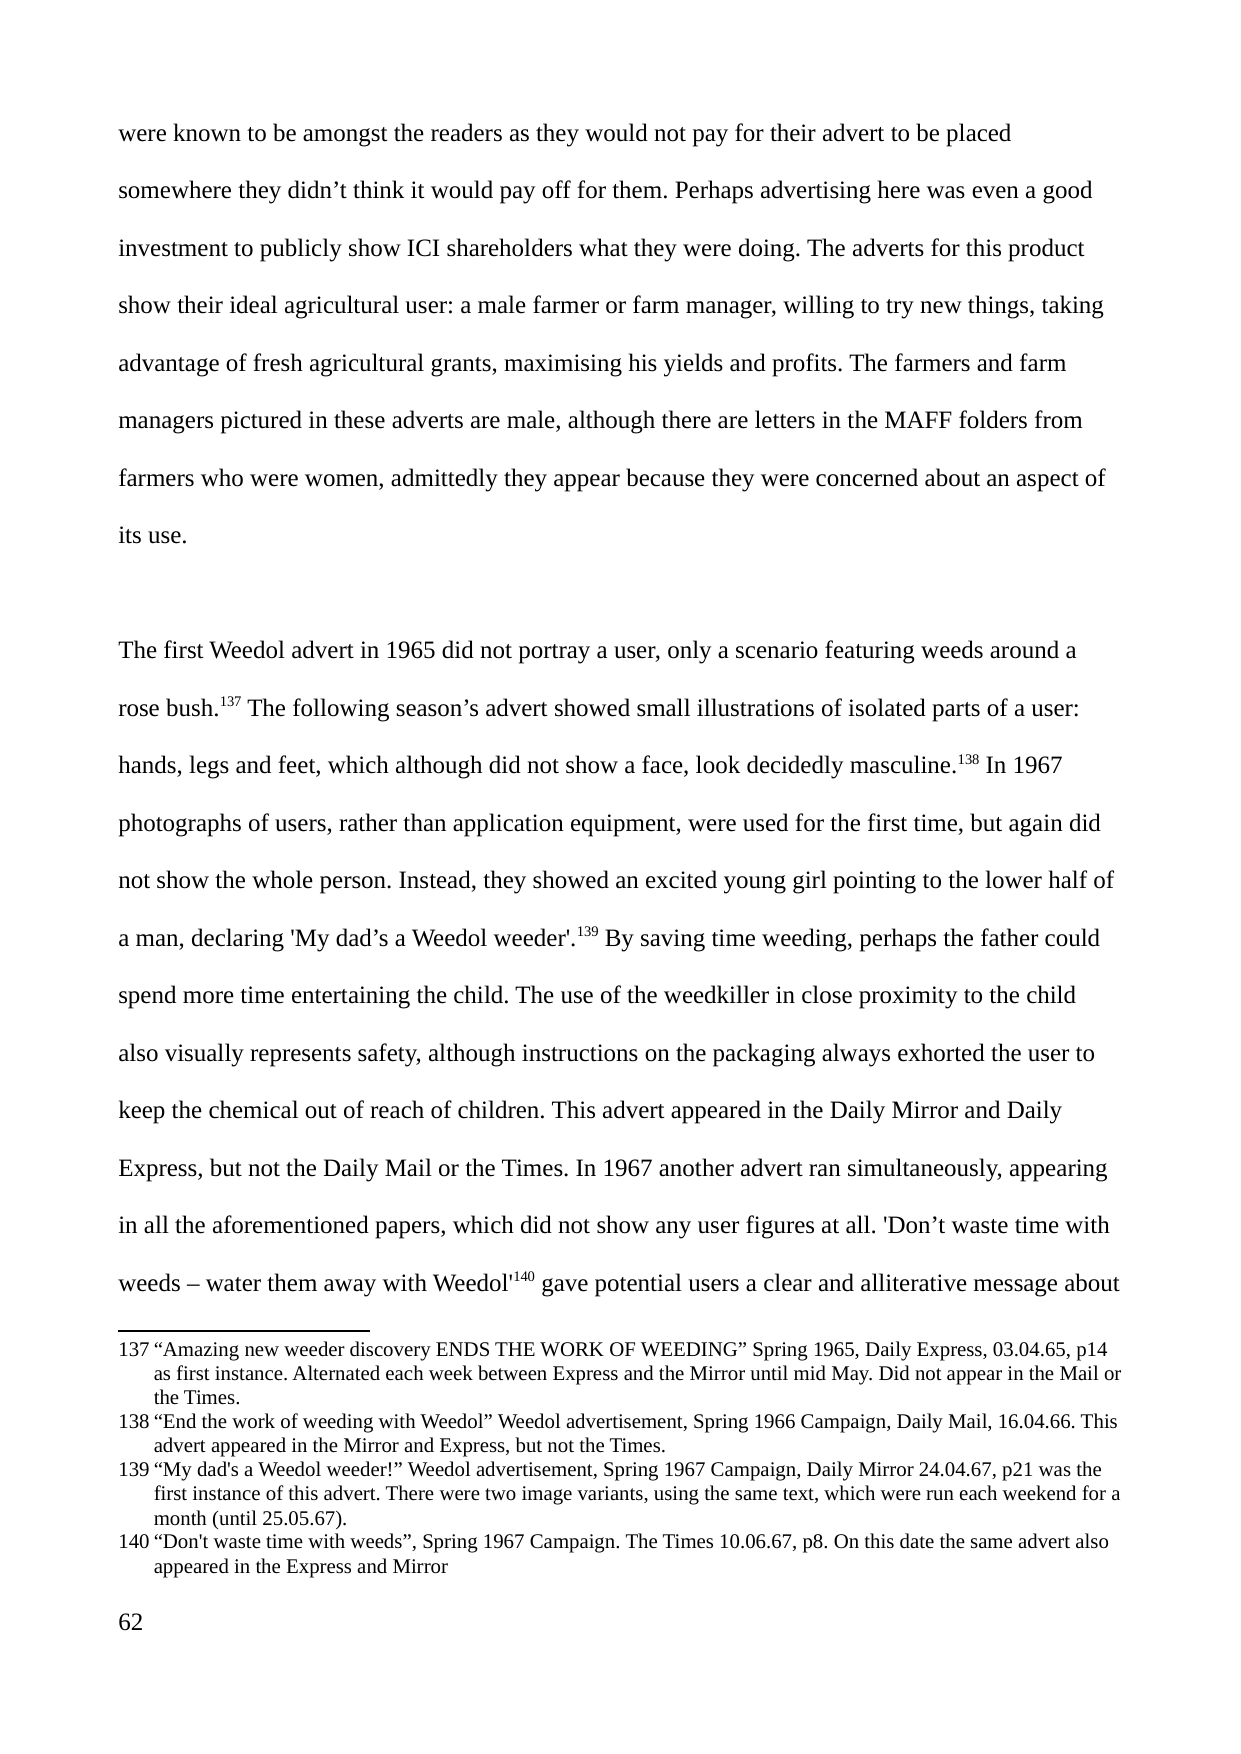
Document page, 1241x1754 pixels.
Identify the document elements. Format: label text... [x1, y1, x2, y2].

text “Amazing new weeder discovery ENDS THE WORK OF WEEDING” Spring 1965, Daily Express, 03.04.65, p14 as first instance. Alternated each week between Express and the Mirror until mid May. Did not appear in the Mail or the Times. [118, 1337, 1122, 1409]
text “Don't waste time with weeds”, Spring 1967 Campaign. The Times 10.06.67, p8. On this date the same advert also appeared in the Express and Mirror [118, 1529, 1122, 1578]
text “End the work of weeding with Weedol” Weedol advertisement, Spring 1966 Campaign, Daily Mail, 16.04.66. This advert appeared in the Mirror and Express, but not the Times. [118, 1409, 1122, 1457]
text “My dad's a Weedol weeder!” Weedol advertisement, Spring 1967 Campaign, Daily Mirror 24.04.67, p21 was the first instance of this advert. There were two image variants, using the same text, which were run each weekend for a month (until 25.05.67). [118, 1457, 1122, 1529]
text The first Weedol advert in 1965 did not portray a user, only a scenario featuring weeds around a rose bush. The following season’s advert showed small illustrations of isolated parts of a user: hands, legs and feet, which although did not show a face, look decidedly masculine. In 1967 photographs of users, rather than application equipment, were used for the first time, but again did not show the whole person. Instead, they showed an excited young girl pointing to the lower half of a man, declaring 'My dad’s a Weedol weeder'. By saving time weeding, perhaps the father could spend more time entertaining the child. The use of the weedkiller in close proximity to the child also visually represents safety, although instructions on the packaging always exhorted the user to keep the chemical out of reach of children. This advert appeared in the Daily Mirror and Daily Express, but not the Daily Mail or the Times. In 1967 another advert ran simultaneously, appearing in all the aforementioned papers, which did not show any user figures at all. 'Don’t waste time with weeds – water them away with Weedol' gave potential users a clear and alliterative message about [118, 636, 1122, 1297]
text were known to be amongst the readers as they would not pay for their advert to be placed somewhere they didn’t think it would pay off for them. Perhaps advertising here was even a good investment to publicly show ICI shareholders what they were doing. The adverts for this product show their ideal agricultural user: a male farmer or farm manager, willing to try new things, taking advantage of fresh agricultural grants, maximising his yields and profits. The farmers and farm managers pictured in these adverts are male, although there are letters in the MAFF folders from farmers who were women, admittedly they appear because they were concerned about an aspect of its use. [118, 118, 1122, 549]
